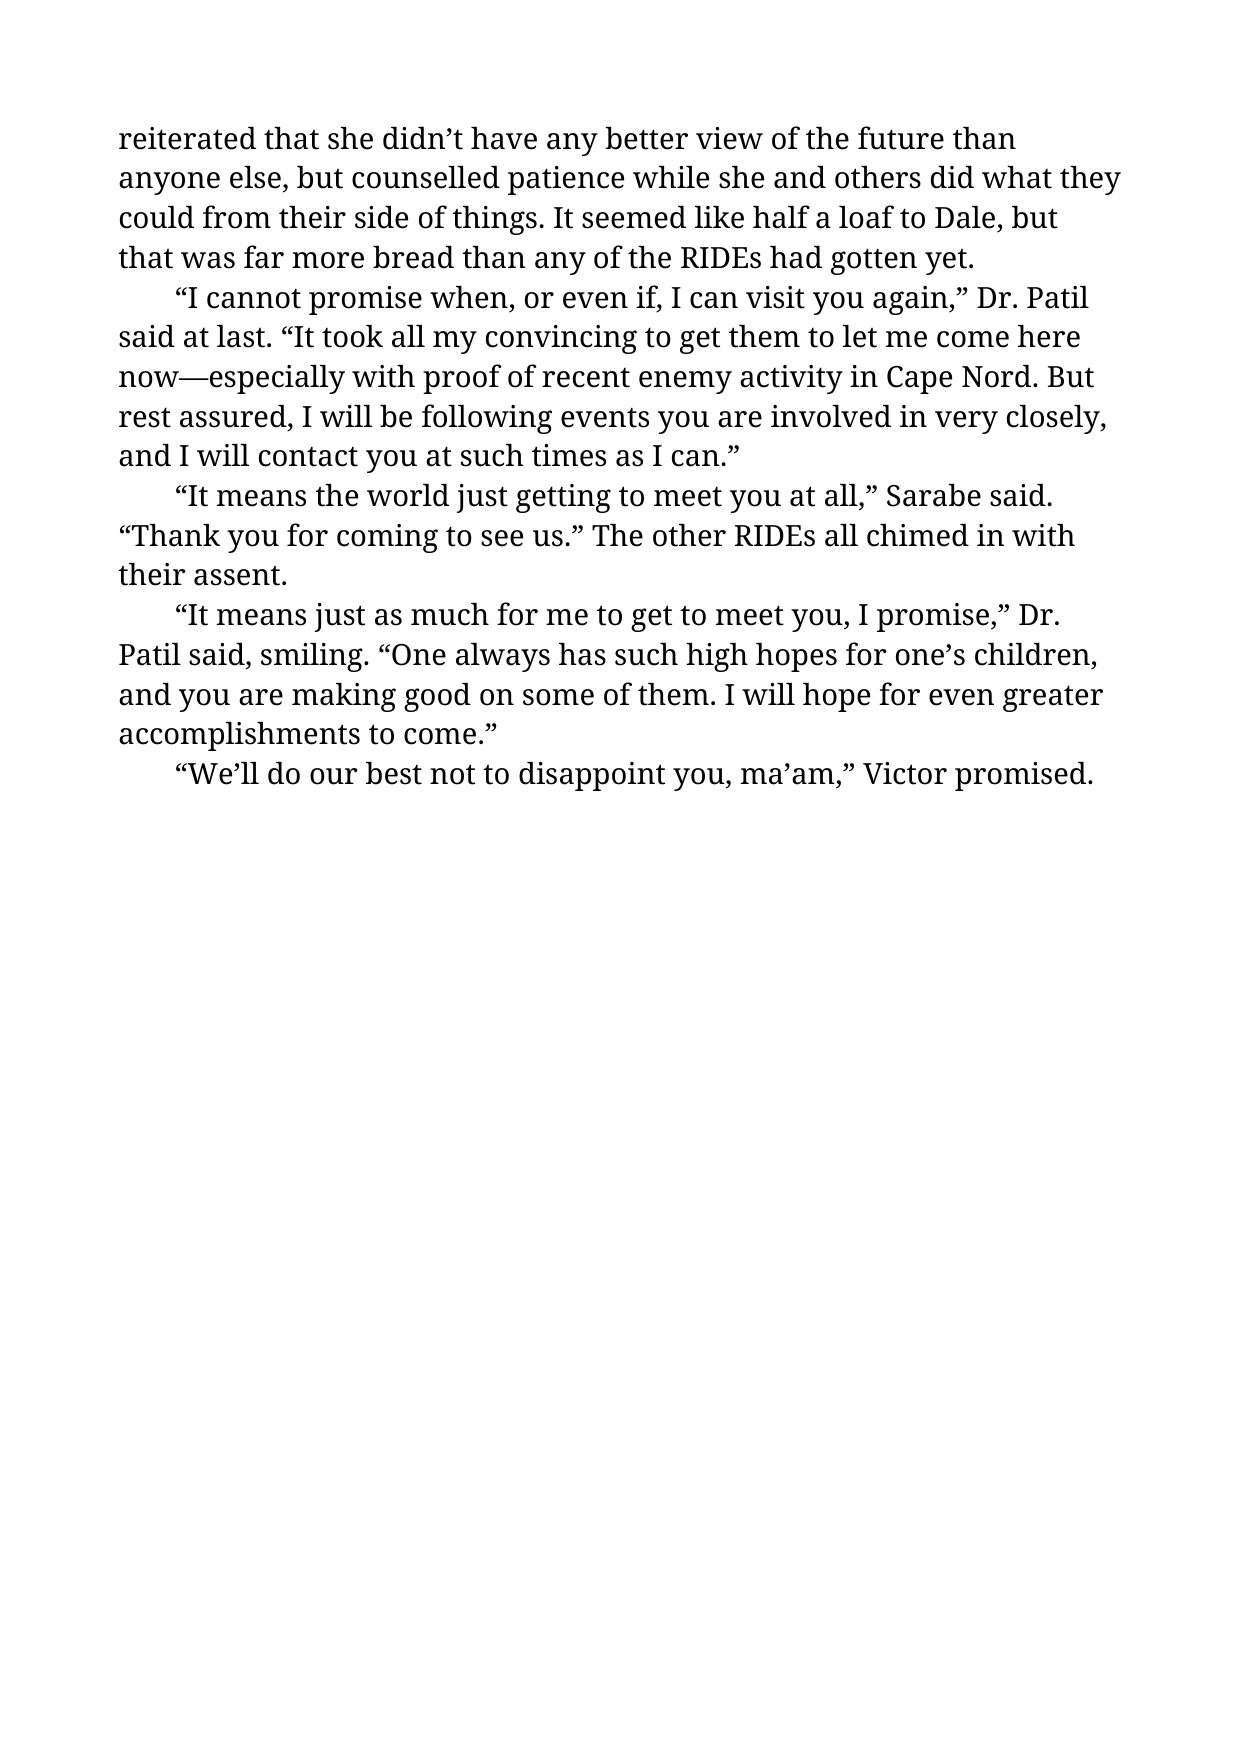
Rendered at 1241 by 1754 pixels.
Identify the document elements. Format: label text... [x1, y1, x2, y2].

text “It means the world just getting to meet you at all,” Sarabe said. “Thank you for coming to see us.” The other RIDEs all chimed in with their assent. [118, 475, 1122, 594]
text “It means just as much for me to get to meet you, I promise,” Dr. Patil said, smiling. “One always has such high hopes for one’s children, and you are making good on some of them. I will hope for even greater accomplishments to come.” [118, 594, 1122, 753]
text “We’ll do our best not to disappoint you, ma’am,” Victor promised. [118, 753, 1122, 793]
text “I cannot promise when, or even if, I can visit you again,” Dr. Patil said at last. “It took all my convincing to get them to let me come here now—especially with proof of recent enemy activity in Cape Nord. But rest assured, I will be following events you are involved in very closely, and I will contact you at such times as I can.” [118, 277, 1122, 475]
text reiterated that she didn’t have any better view of the future than anyone else, but counselled patience while she and others did what they could from their side of things. It seemed like half a loaf to Dale, but that was far more bread than any of the RIDEs had gotten yet. [118, 118, 1122, 277]
